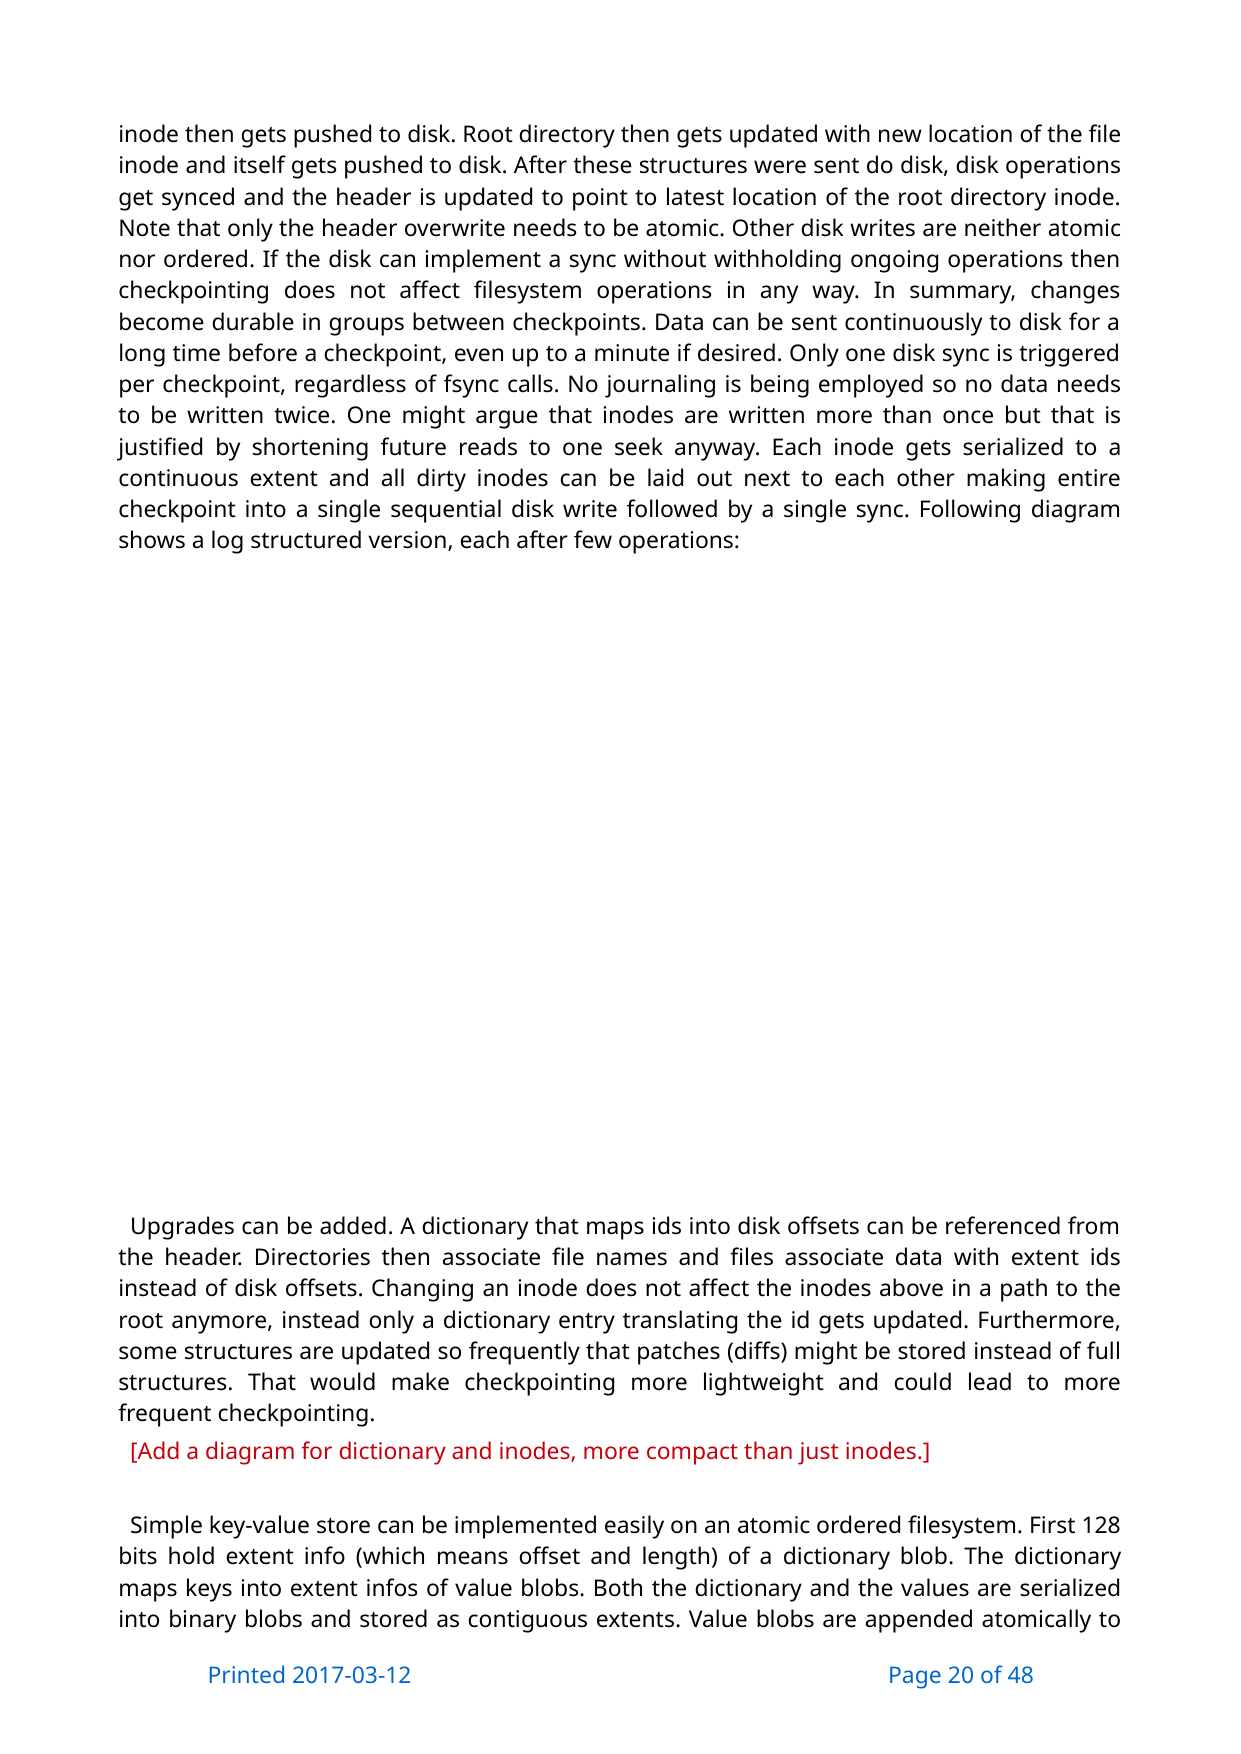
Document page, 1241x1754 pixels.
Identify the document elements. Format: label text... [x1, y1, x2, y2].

text Simple key-value store can be implemented easily on an atomic ordered filesystem. First 128 bits hold extent info (which means offset and length) of a dictionary blob. The dictionary maps keys into extent infos of value blobs. Both the dictionary and the values are serialized into binary blobs and stored as contiguous extents. Value blobs are appended atomically to [118, 1509, 1122, 1634]
text [Add a diagram for dictionary and inodes, more compact than just inodes.] [118, 1434, 1122, 1466]
text Upgrades can be added. A dictionary that maps ids into disk offsets can be referenced from the header. Directories then associate file names and files associate data with extent ids instead of disk offsets. Changing an inode does not affect the inodes above in a path to the root anymore, instead only a dictionary entry translating the id gets updated. Furthermore, some structures are updated so frequently that patches (diffs) might be stored instead of full structures. That would make checkpointing more lightweight and could lead to more frequent checkpointing. [118, 1210, 1122, 1429]
text inode then gets pushed to disk. Root directory then gets updated with new location of the file inode and itself gets pushed to disk. After these structures were sent do disk, disk operations get synced and the header is updated to point to latest location of the root directory inode. Note that only the header overwrite needs to be atomic. Other disk writes are neither atomic nor ordered. If the disk can implement a sync without withholding ongoing operations then checkpointing does not affect filesystem operations in any way. In summary, changes become durable in groups between checkpoints. Data can be sent continuously to disk for a long time before a checkpoint, even up to a minute if desired. Only one disk sync is triggered per checkpoint, regardless of fsync calls. No journaling is being employed so no data needs to be written twice. One might argue that inodes are written more than once but that is justified by shortening future reads to one seek anyway. Each inode gets serialized to a continuous extent and all dirty inodes can be laid out next to each other making entire checkpoint into a single sequential disk write followed by a single sync. Following diagram shows a log structured version, each after few operations: [118, 118, 1122, 556]
